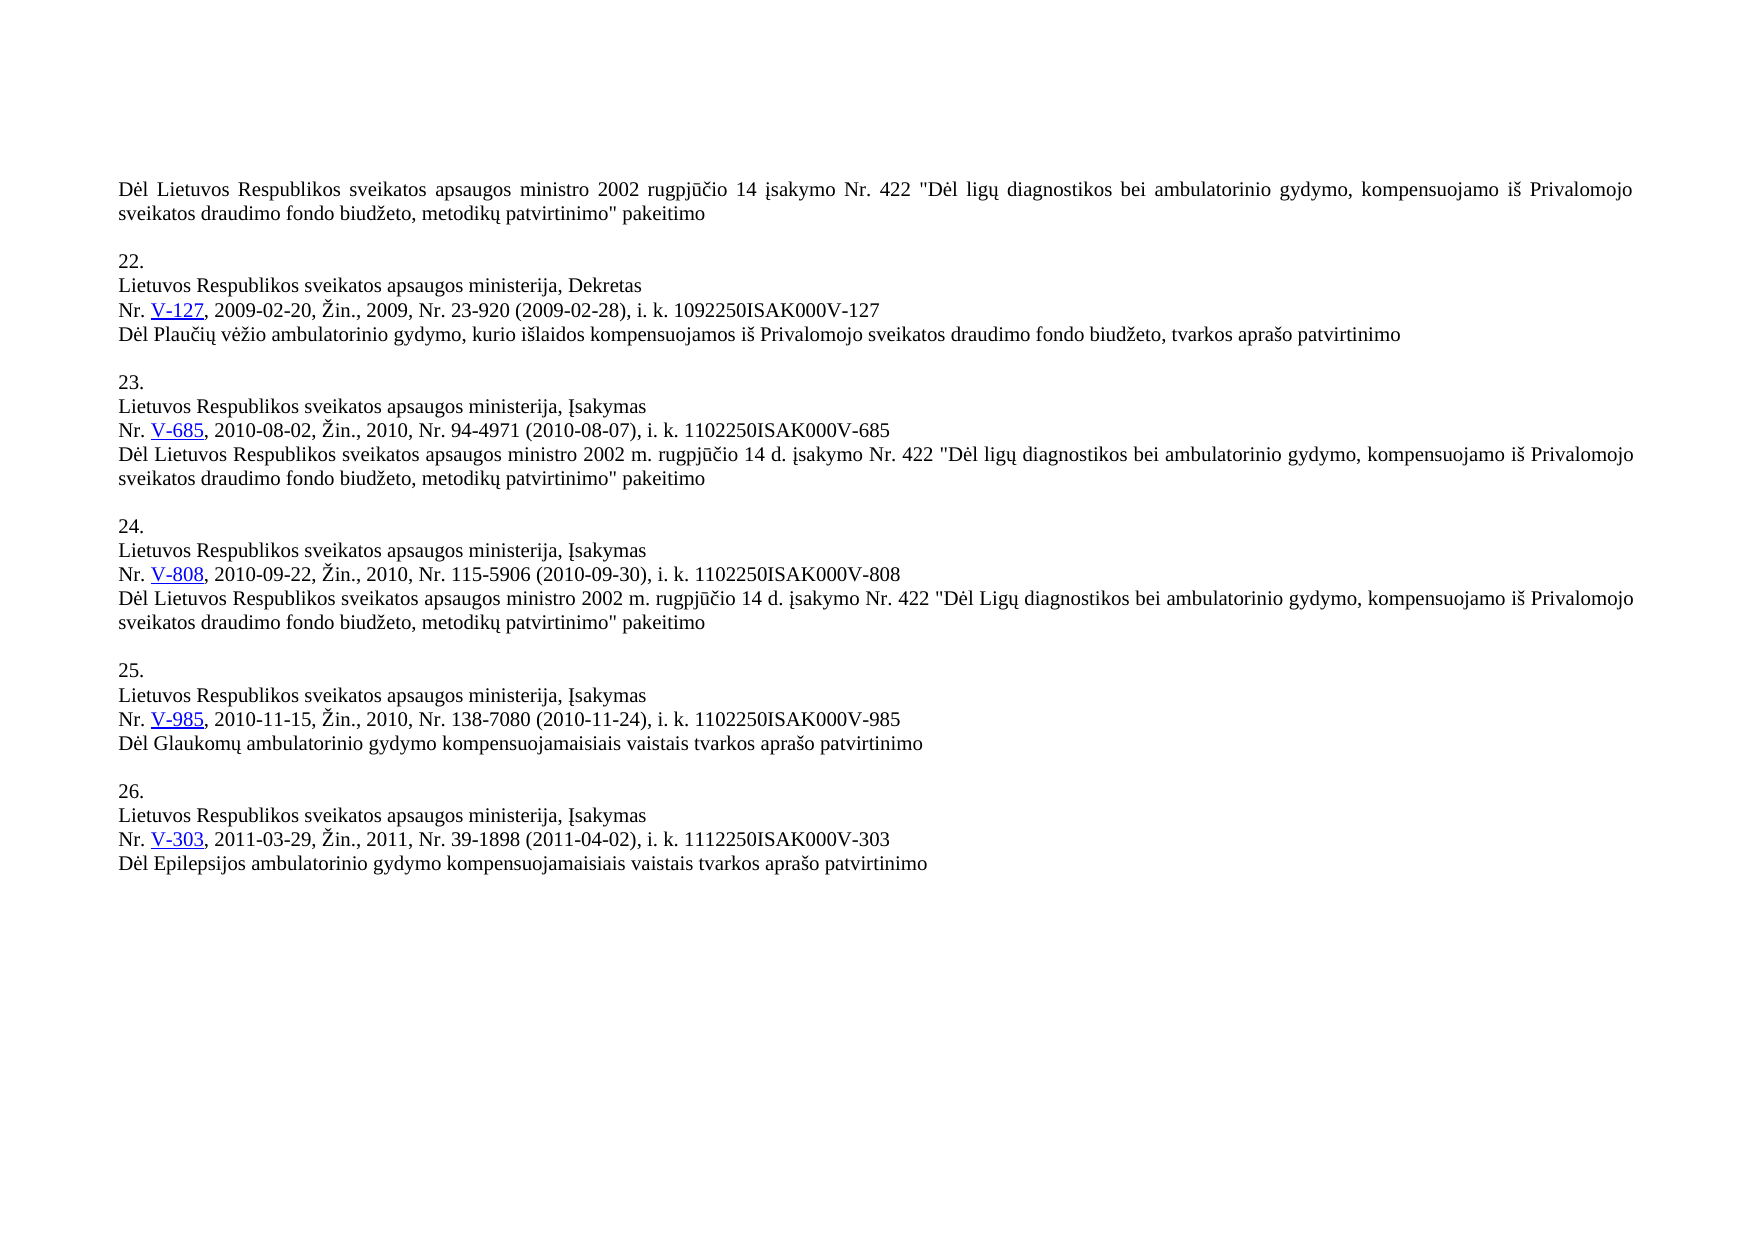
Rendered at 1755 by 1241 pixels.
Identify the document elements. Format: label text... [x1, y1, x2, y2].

text Dėl Lietuvos Respublikos sveikatos apsaugos ministro 2002 m. rugpjūčio 14 d. įsakymo Nr. 422 "Dėl Ligų diagnostikos bei ambulatorinio gydymo, kompensuojamo iš Privalomojo sveikatos draudimo fondo biudžeto, metodikų patvirtinimo" pakeitimo [118, 586, 1636, 634]
text Nr. V-808, 2010-09-22, Žin., 2010, Nr. 115-5906 (2010-09-30), i. k. 1102250ISAK000V-808 [118, 562, 1636, 586]
text 25. [118, 658, 1636, 682]
text Lietuvos Respublikos sveikatos apsaugos ministerija, Įsakymas [118, 394, 1636, 418]
text 23. [118, 370, 1636, 394]
text 26. [118, 779, 1636, 803]
text 24. [118, 514, 1636, 538]
text Lietuvos Respublikos sveikatos apsaugos ministerija, Dekretas [118, 273, 1636, 297]
text Dėl Lietuvos Respublikos sveikatos apsaugos ministro 2002 m. rugpjūčio 14 d. įsakymo Nr. 422 "Dėl ligų diagnostikos bei ambulatorinio gydymo, kompensuojamo iš Privalomojo sveikatos draudimo fondo biudžeto, metodikų patvirtinimo" pakeitimo [118, 442, 1636, 490]
text Nr. V-685, 2010-08-02, Žin., 2010, Nr. 94-4971 (2010-08-07), i. k. 1102250ISAK000V-685 [118, 418, 1636, 442]
text Dėl Lietuvos Respublikos sveikatos apsaugos ministro 2002 rugpjūčio 14 įsakymo Nr. 422 "Dėl ligų diagnostikos bei ambulatorinio gydymo, kompensuojamo iš Privalomojo sveikatos draudimo fondo biudžeto, metodikų patvirtinimo" pakeitimo [118, 177, 1636, 225]
text Dėl Epilepsijos ambulatorinio gydymo kompensuojamaisiais vaistais tvarkos aprašo patvirtinimo [118, 851, 1636, 875]
text Lietuvos Respublikos sveikatos apsaugos ministerija, Įsakymas [118, 682, 1636, 707]
text Nr. V-127, 2009-02-20, Žin., 2009, Nr. 23-920 (2009-02-28), i. k. 1092250ISAK000V-127 [118, 297, 1636, 322]
text Lietuvos Respublikos sveikatos apsaugos ministerija, Įsakymas [118, 538, 1636, 562]
text Nr. V-985, 2010-11-15, Žin., 2010, Nr. 138-7080 (2010-11-24), i. k. 1102250ISAK000V-985 [118, 707, 1636, 731]
text Nr. V-303, 2011-03-29, Žin., 2011, Nr. 39-1898 (2011-04-02), i. k. 1112250ISAK000V-303 [118, 827, 1636, 851]
text Dėl Plaučių vėžio ambulatorinio gydymo, kurio išlaidos kompensuojamos iš Privalomojo sveikatos draudimo fondo biudžeto, tvarkos aprašo patvirtinimo [118, 322, 1636, 346]
text Lietuvos Respublikos sveikatos apsaugos ministerija, Įsakymas [118, 803, 1636, 827]
text 22. [118, 249, 1636, 273]
text Dėl Glaukomų ambulatorinio gydymo kompensuojamaisiais vaistais tvarkos aprašo patvirtinimo [118, 731, 1636, 755]
